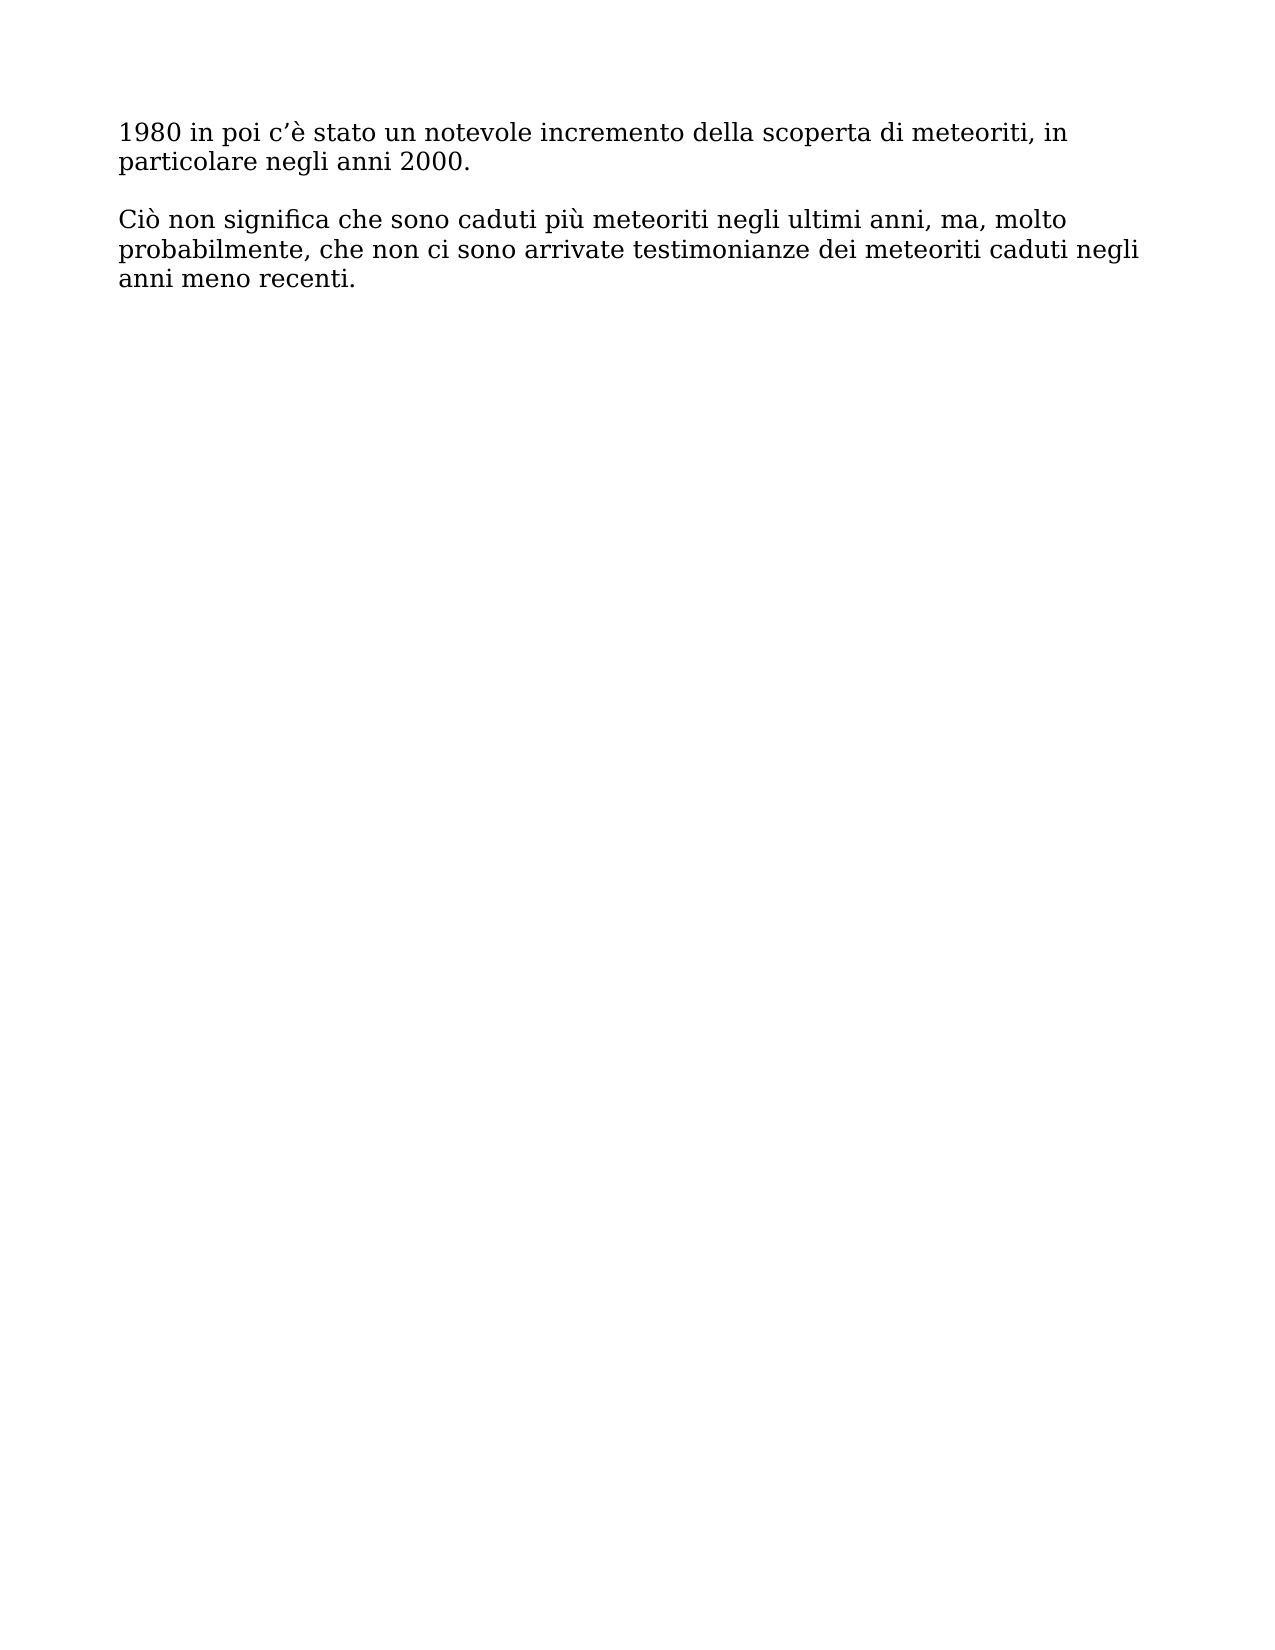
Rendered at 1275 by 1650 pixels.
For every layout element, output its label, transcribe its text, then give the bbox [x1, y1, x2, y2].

text Ciò non significa che sono caduti più meteoriti negli ultimi anni, ma, molto probabilmente, che non ci sono arrivate testimonianze dei meteoriti caduti negli anni meno recenti. [118, 206, 1157, 293]
text 1980 in poi c’è stato un notevole incremento della scoperta di meteoriti, in particolare negli anni 2000. [118, 118, 1157, 176]
